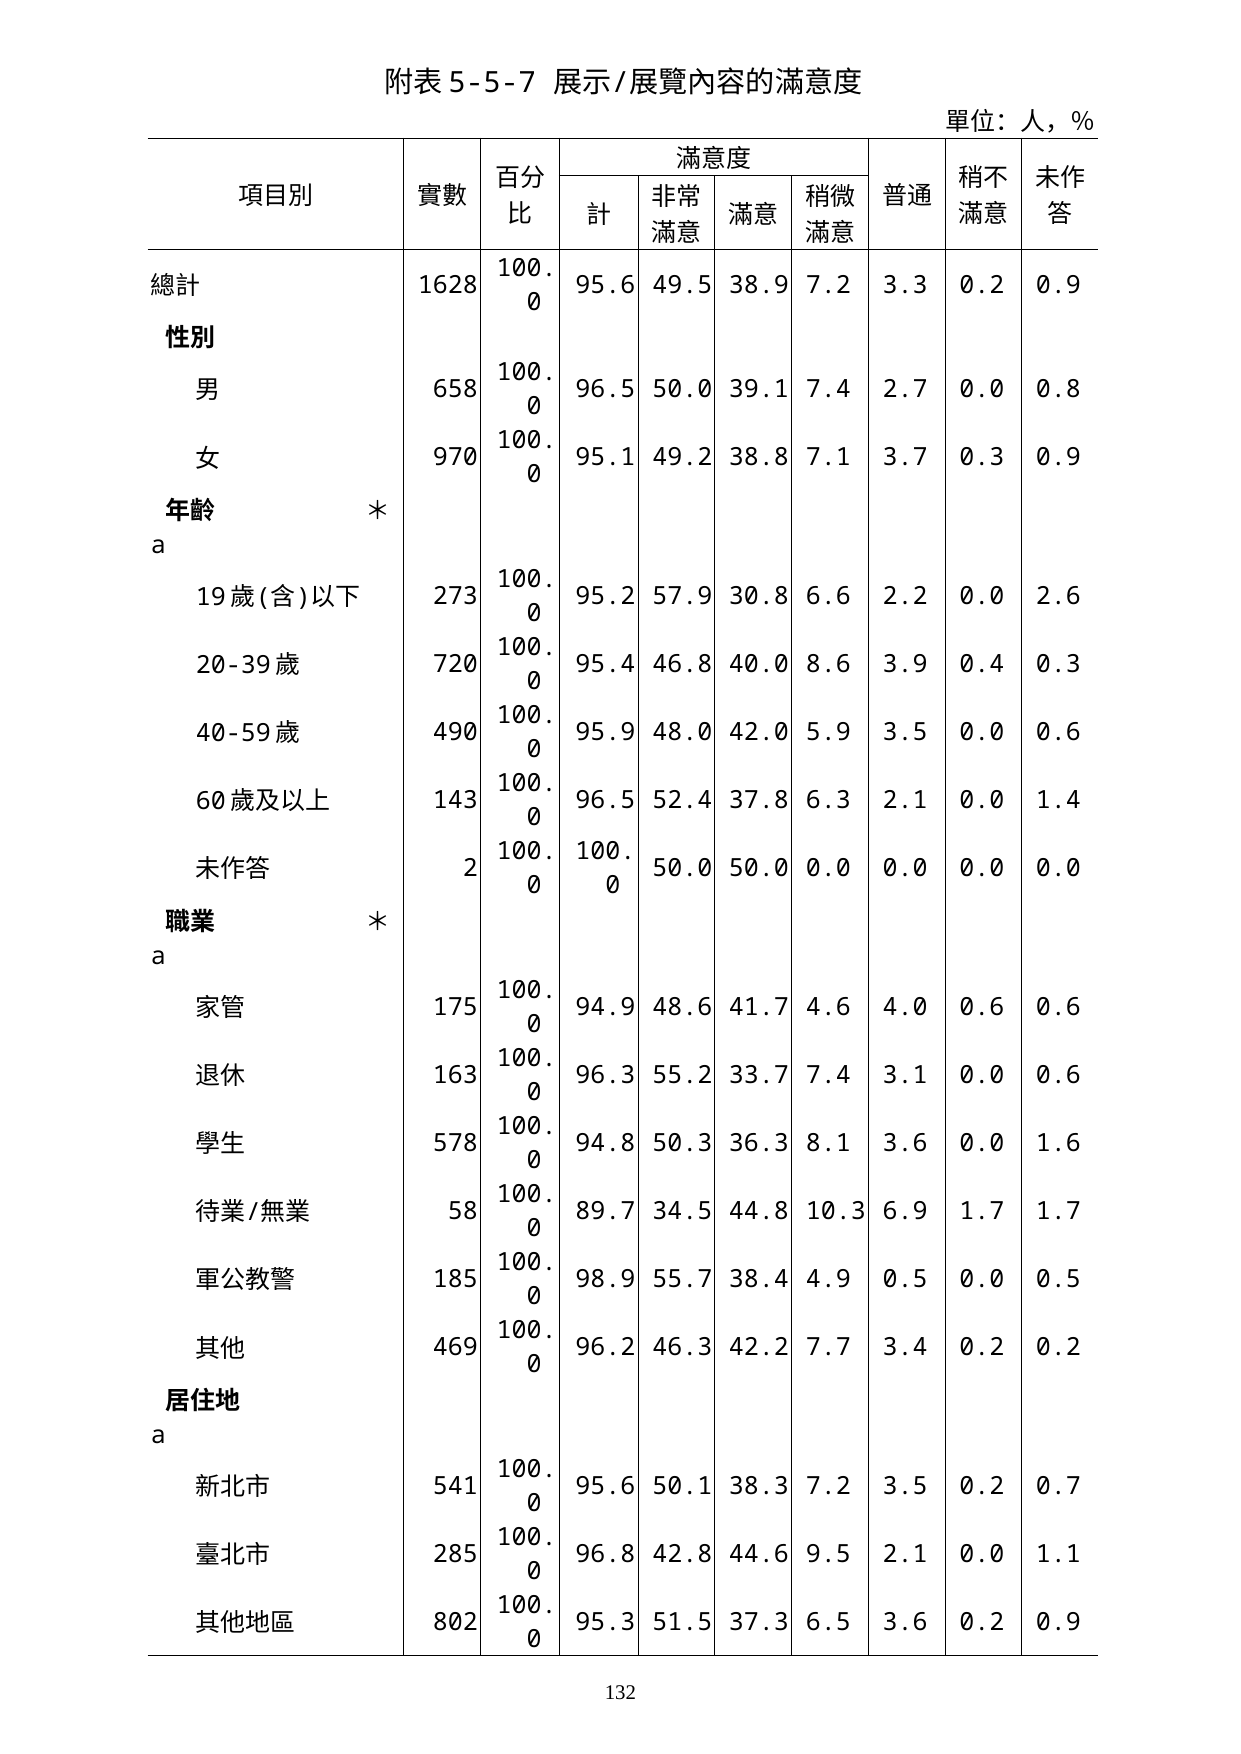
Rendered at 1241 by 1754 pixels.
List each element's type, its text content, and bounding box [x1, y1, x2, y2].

table_cell [869, 318, 945, 354]
table_cell 55.7 [639, 1244, 714, 1312]
table_cell 48.0 [639, 697, 714, 765]
table_header 附表5-5-7 展示/展覽內容的滿意度 [148, 59, 1098, 101]
table_cell 100.0 [481, 1244, 559, 1312]
table_cell 5.9 [792, 697, 868, 765]
table_cell 3.6 [869, 1108, 945, 1176]
table_cell 2.6 [1022, 561, 1098, 629]
table_cell 0.3 [946, 422, 1021, 490]
table_cell [715, 1380, 791, 1451]
table_cell [1022, 490, 1098, 561]
table_cell [946, 1380, 1021, 1451]
table_cell 計 [560, 176, 638, 248]
table_cell 96.5 [560, 354, 638, 422]
table_cell 0.0 [946, 1519, 1021, 1587]
table_cell 98.9 [560, 1244, 638, 1312]
table_cell 175 [404, 971, 480, 1039]
table_cell 6.6 [792, 561, 868, 629]
table_cell 34.5 [639, 1176, 714, 1244]
table_cell 49.5 [639, 250, 714, 318]
table_cell 100.0 [481, 561, 559, 629]
table_cell 1628 [404, 250, 480, 318]
table_cell 100.0 [481, 629, 559, 697]
table_cell 89.7 [560, 1176, 638, 1244]
table_cell 50.0 [715, 833, 791, 901]
table_cell 38.8 [715, 422, 791, 490]
table_cell 52.4 [639, 765, 714, 833]
table_cell 百分比 [481, 139, 559, 248]
table_cell [560, 901, 638, 971]
table_cell 0.0 [869, 833, 945, 901]
table_cell 總計 [148, 250, 403, 318]
table_cell 44.8 [715, 1176, 791, 1244]
table_cell 0.9 [1022, 1587, 1098, 1655]
table_cell [639, 490, 714, 561]
table_cell [1022, 318, 1098, 354]
table_cell 37.3 [715, 1587, 791, 1655]
table_cell 軍公教警 [148, 1244, 403, 1312]
table_cell [869, 1380, 945, 1451]
table_cell 30.8 [715, 561, 791, 629]
table_cell 3.7 [869, 422, 945, 490]
table_cell 普通 [869, 139, 945, 248]
table_cell 42.0 [715, 697, 791, 765]
table_cell 94.9 [560, 971, 638, 1039]
table_cell 9.5 [792, 1519, 868, 1587]
table_cell 0.0 [946, 354, 1021, 422]
table_cell 未作答 [148, 833, 403, 901]
table_cell 100.0 [481, 422, 559, 490]
table_cell 稍微滿意 [792, 176, 868, 248]
table_cell 0.5 [869, 1244, 945, 1312]
table_cell 3.9 [869, 629, 945, 697]
table_cell [715, 318, 791, 354]
table_cell [560, 490, 638, 561]
table_cell 0.9 [1022, 422, 1098, 490]
table_cell 非常滿意 [639, 176, 714, 248]
table_cell 970 [404, 422, 480, 490]
table_cell 49.2 [639, 422, 714, 490]
table_cell 285 [404, 1519, 480, 1587]
table_cell 0.6 [1022, 971, 1098, 1039]
table_cell 0.6 [1022, 697, 1098, 765]
table_cell 3.4 [869, 1312, 945, 1380]
table_cell 50.0 [639, 833, 714, 901]
table_cell 0.0 [946, 833, 1021, 901]
table_cell 58 [404, 1176, 480, 1244]
table_cell 7.1 [792, 422, 868, 490]
table_cell 50.0 [639, 354, 714, 422]
table_cell 100.0 [481, 1587, 559, 1655]
table_cell 0.0 [946, 765, 1021, 833]
table_cell [946, 901, 1021, 971]
table_cell 3.6 [869, 1587, 945, 1655]
table_cell 7.2 [792, 1451, 868, 1519]
table_cell 0.0 [792, 833, 868, 901]
table_cell 100.0 [481, 1519, 559, 1587]
table_cell 3.5 [869, 697, 945, 765]
table_cell 0.4 [946, 629, 1021, 697]
table_cell 4.0 [869, 971, 945, 1039]
table_cell 2.7 [869, 354, 945, 422]
table_cell 0.0 [1022, 833, 1098, 901]
table_cell 稍不滿意 [946, 139, 1021, 248]
table_cell 0.6 [946, 971, 1021, 1039]
table_cell 40.0 [715, 629, 791, 697]
table_cell 39.1 [715, 354, 791, 422]
table_cell [715, 901, 791, 971]
table_cell 37.8 [715, 765, 791, 833]
table_cell [792, 490, 868, 561]
table_cell 其他 [148, 1312, 403, 1380]
table_cell 4.6 [792, 971, 868, 1039]
table_cell 7.4 [792, 1040, 868, 1108]
table_cell 95.6 [560, 250, 638, 318]
table_cell [946, 318, 1021, 354]
table_cell 50.3 [639, 1108, 714, 1176]
table_cell 578 [404, 1108, 480, 1176]
table_cell 7.7 [792, 1312, 868, 1380]
table_cell [639, 1380, 714, 1451]
table_cell 38.4 [715, 1244, 791, 1312]
table_cell [792, 1380, 868, 1451]
table_cell 新北市 [148, 1451, 403, 1519]
table_cell 96.2 [560, 1312, 638, 1380]
table_cell 0.2 [1022, 1312, 1098, 1380]
table_cell 0.0 [946, 561, 1021, 629]
table_cell [639, 318, 714, 354]
table_cell 6.5 [792, 1587, 868, 1655]
table_cell 0.5 [1022, 1244, 1098, 1312]
table_cell 0.8 [1022, 354, 1098, 422]
table_cell 女 [148, 422, 403, 490]
table_cell 職業 ＊a [148, 901, 403, 971]
table_cell 802 [404, 1587, 480, 1655]
table_cell 96.8 [560, 1519, 638, 1587]
table_cell 6.9 [869, 1176, 945, 1244]
table_cell 1.4 [1022, 765, 1098, 833]
table_cell 未作答 [1022, 139, 1098, 248]
table_cell 滿意度 [560, 139, 868, 175]
table_cell 46.3 [639, 1312, 714, 1380]
table_cell [715, 490, 791, 561]
table_cell 實數 [404, 139, 480, 248]
table_cell 0.2 [946, 250, 1021, 318]
table_cell 100.0 [481, 354, 559, 422]
table_cell 單位：人，％ [148, 101, 1098, 138]
table_cell 541 [404, 1451, 480, 1519]
table_cell 20-39歲 [148, 629, 403, 697]
table_cell 待業/無業 [148, 1176, 403, 1244]
table_cell 0.2 [946, 1587, 1021, 1655]
table_cell [560, 318, 638, 354]
table_cell 57.9 [639, 561, 714, 629]
table_cell 2.1 [869, 1519, 945, 1587]
table_cell 60歲及以上 [148, 765, 403, 833]
table_cell 95.2 [560, 561, 638, 629]
table_cell 家管 [148, 971, 403, 1039]
table_cell 95.6 [560, 1451, 638, 1519]
table_cell [481, 490, 559, 561]
table_cell 0.0 [946, 1040, 1021, 1108]
table_cell 33.7 [715, 1040, 791, 1108]
table_cell [792, 901, 868, 971]
table_cell 1.7 [1022, 1176, 1098, 1244]
table_cell [404, 318, 480, 354]
table_cell 0.2 [946, 1451, 1021, 1519]
table_cell 658 [404, 354, 480, 422]
table_cell 96.5 [560, 765, 638, 833]
table_cell 3.1 [869, 1040, 945, 1108]
table_cell 100.0 [481, 697, 559, 765]
table_cell 95.1 [560, 422, 638, 490]
table_cell [946, 490, 1021, 561]
table_cell 7.2 [792, 250, 868, 318]
table_cell 0.2 [946, 1312, 1021, 1380]
table_cell [869, 901, 945, 971]
table_cell [404, 490, 480, 561]
table_cell [481, 1380, 559, 1451]
table_cell 38.3 [715, 1451, 791, 1519]
table_cell 學生 [148, 1108, 403, 1176]
table_cell 95.9 [560, 697, 638, 765]
table_cell 0.0 [946, 1244, 1021, 1312]
table_cell 2.1 [869, 765, 945, 833]
table_cell 100.0 [481, 1451, 559, 1519]
table_cell 100.0 [560, 833, 638, 901]
table_cell [1022, 1380, 1098, 1451]
table_cell 年齡 ＊a [148, 490, 403, 561]
table_cell 42.8 [639, 1519, 714, 1587]
table_cell 7.4 [792, 354, 868, 422]
table_cell 4.9 [792, 1244, 868, 1312]
table_cell 0.0 [946, 1108, 1021, 1176]
table_cell 2 [404, 833, 480, 901]
table_cell 臺北市 [148, 1519, 403, 1587]
table_cell [792, 318, 868, 354]
table_cell 1.7 [946, 1176, 1021, 1244]
table_cell 38.9 [715, 250, 791, 318]
table_cell 0.3 [1022, 629, 1098, 697]
table_cell [481, 901, 559, 971]
table_cell 0.9 [1022, 250, 1098, 318]
table_cell 男 [148, 354, 403, 422]
table_cell 273 [404, 561, 480, 629]
table_cell 100.0 [481, 250, 559, 318]
table_cell [404, 901, 480, 971]
table_cell 性別 [148, 318, 403, 354]
table_cell 6.3 [792, 765, 868, 833]
table_cell 0.0 [946, 697, 1021, 765]
table_cell 143 [404, 765, 480, 833]
table_cell 居住地 a [148, 1380, 403, 1451]
table_cell 100.0 [481, 1108, 559, 1176]
table_cell 490 [404, 697, 480, 765]
table_cell 0.6 [1022, 1040, 1098, 1108]
table_cell 94.8 [560, 1108, 638, 1176]
table_cell 100.0 [481, 765, 559, 833]
table_cell 44.6 [715, 1519, 791, 1587]
table_cell [1022, 901, 1098, 971]
table_cell 10.3 [792, 1176, 868, 1244]
table_cell 滿意 [715, 176, 791, 248]
table_cell [481, 318, 559, 354]
table_cell 42.2 [715, 1312, 791, 1380]
table_cell 8.6 [792, 629, 868, 697]
table_cell 55.2 [639, 1040, 714, 1108]
table_cell 48.6 [639, 971, 714, 1039]
table_cell 40-59歲 [148, 697, 403, 765]
table_cell 50.1 [639, 1451, 714, 1519]
table_cell 退休 [148, 1040, 403, 1108]
table_cell 100.0 [481, 971, 559, 1039]
table_cell 100.0 [481, 833, 559, 901]
table_cell 3.3 [869, 250, 945, 318]
table_cell 95.3 [560, 1587, 638, 1655]
table_cell 1.6 [1022, 1108, 1098, 1176]
table_cell 100.0 [481, 1176, 559, 1244]
table_cell [404, 1380, 480, 1451]
table_cell 1.1 [1022, 1519, 1098, 1587]
table_cell 720 [404, 629, 480, 697]
table_cell 3.5 [869, 1451, 945, 1519]
table_cell 36.3 [715, 1108, 791, 1176]
table_cell 46.8 [639, 629, 714, 697]
table_cell 19歲(含)以下 [148, 561, 403, 629]
table_cell 469 [404, 1312, 480, 1380]
table_cell 2.2 [869, 561, 945, 629]
table_cell [560, 1380, 638, 1451]
table_cell 51.5 [639, 1587, 714, 1655]
table_cell 8.1 [792, 1108, 868, 1176]
table_cell 163 [404, 1040, 480, 1108]
table_cell [869, 490, 945, 561]
table_cell 100.0 [481, 1040, 559, 1108]
table_cell 96.3 [560, 1040, 638, 1108]
table_cell 項目別 [148, 139, 403, 248]
table_cell 95.4 [560, 629, 638, 697]
table_cell 41.7 [715, 971, 791, 1039]
table_cell 其他地區 [148, 1587, 403, 1655]
table_cell 185 [404, 1244, 480, 1312]
table_cell 0.7 [1022, 1451, 1098, 1519]
table_cell 100.0 [481, 1312, 559, 1380]
table_cell [639, 901, 714, 971]
